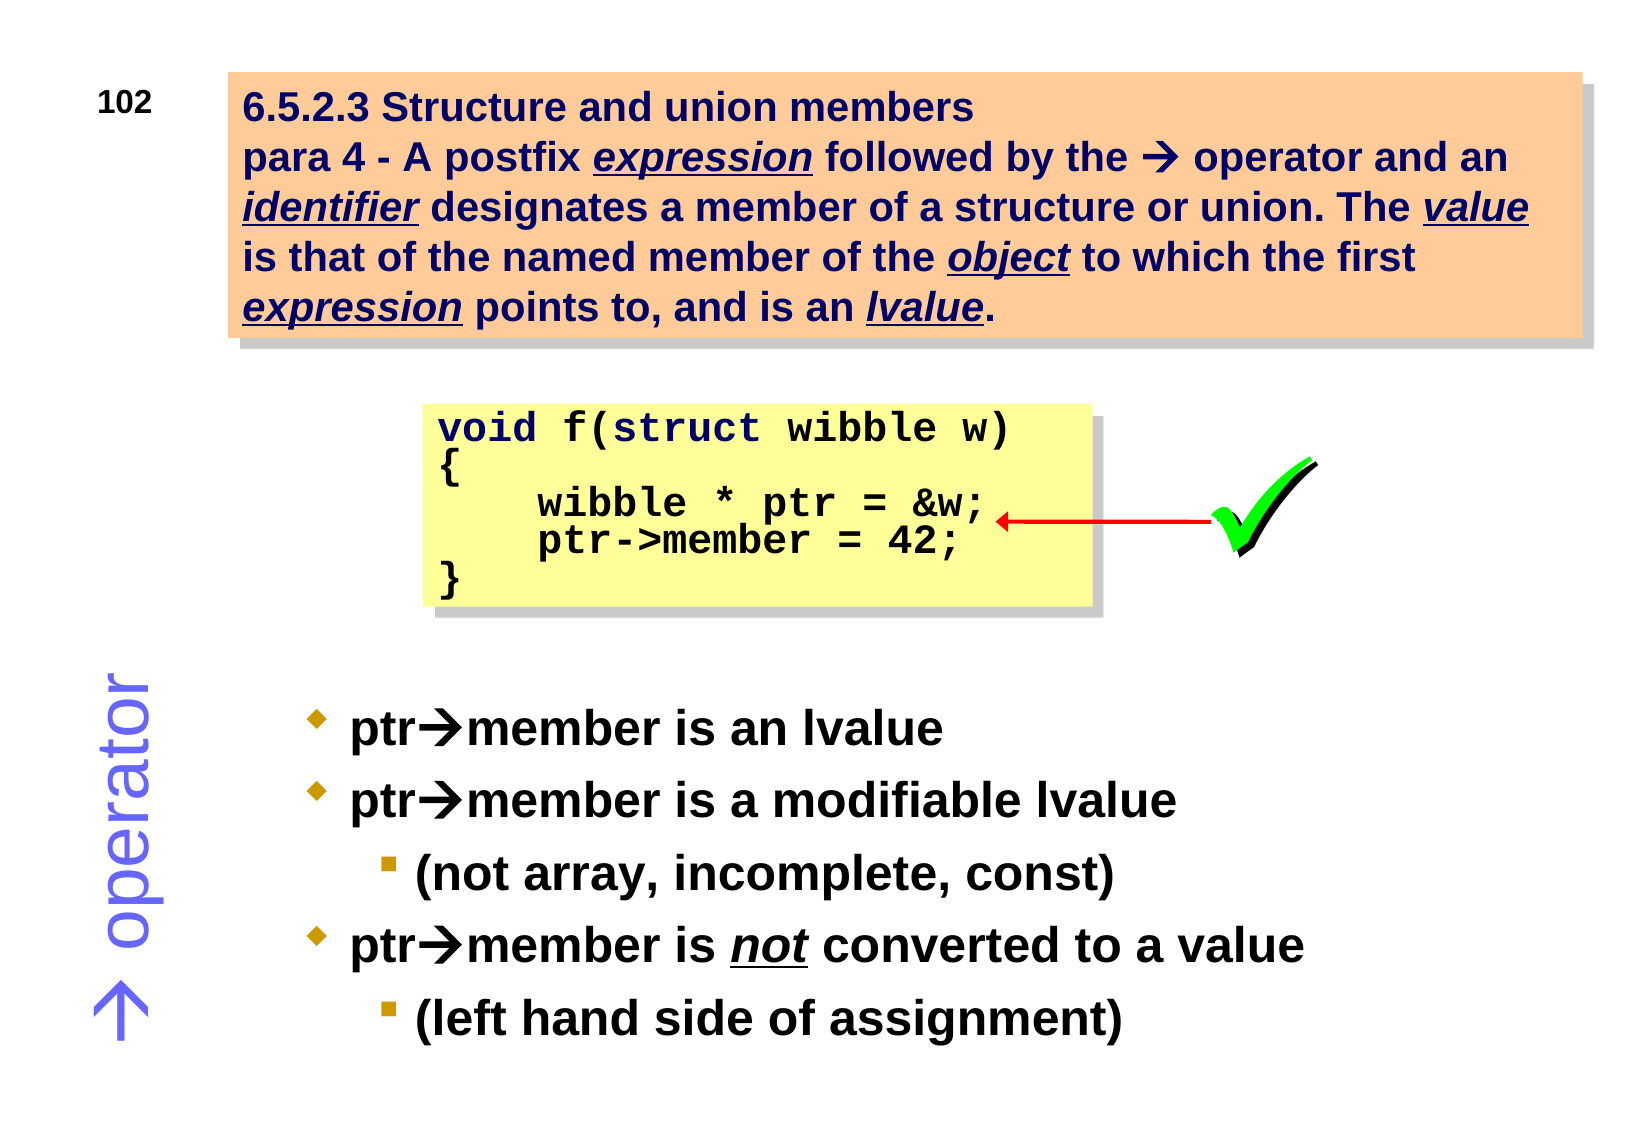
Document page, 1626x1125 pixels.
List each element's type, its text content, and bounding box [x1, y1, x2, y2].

title  operator [50, 187, 188, 1063]
list ptrmember is an lvalue ptrmember is a modifiable lvalue (not array, incomplete, const) ptrmember is not converted to a value (left hand side of assignment) [212, 62, 1550, 1125]
text_box 6.5.2.3 Structure and union members para 4 - A postfix expression followed by the  operator and an identifier designates a member of a structure or union. The value is that of the named member of the object to which the first expression points to, and is an lvalue. [227, 72, 1583, 338]
text_box void f(struct wibble w) { wibble * ptr = &w; ptr->member = 42; } [422, 403, 1093, 607]
text_box  [1184, 415, 1374, 610]
